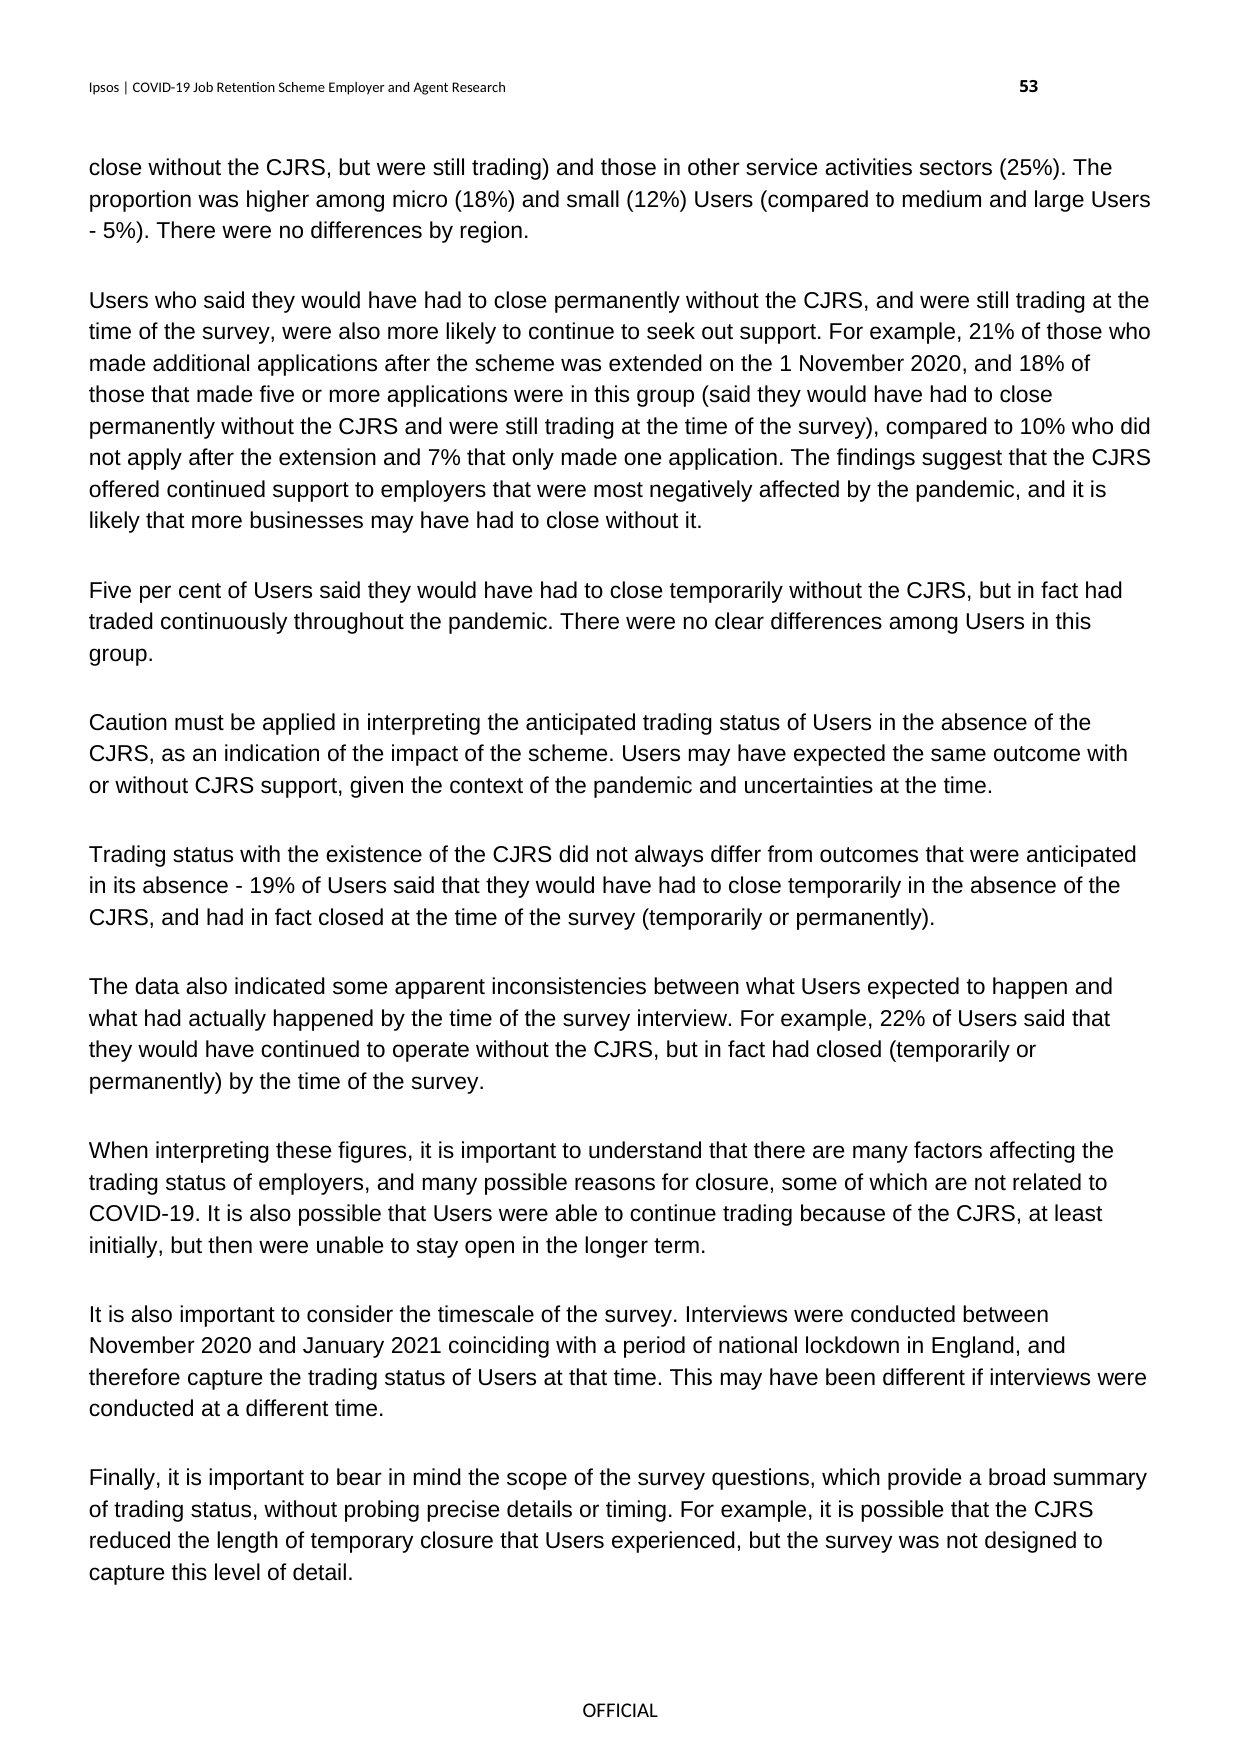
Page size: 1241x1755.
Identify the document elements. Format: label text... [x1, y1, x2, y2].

text Trading status with the existence of the CJRS did not always differ from outcomes that were anticipated in its absence - 19% of Users said that they would have had to close temporarily in the absence of the CJRS, and had in fact closed at the time of the survey (temporarily or permanently). [89, 841, 1152, 930]
text Finally, it is important to bear in mind the scope of the survey questions, which provide a broad summary of trading status, without probing precise details or timing. For example, it is possible that the CJRS reduced the length of temporary closure that Users experienced, but the survey was not designed to capture this level of detail. [89, 1464, 1152, 1585]
text Caution must be applied in interpreting the anticipated trading status of Users in the absence of the CJRS, as an indication of the impact of the scheme. Users may have expected the same outcome with or without CJRS support, given the context of the pandemic and uncertainties at the time. [89, 709, 1152, 798]
text When interpreting these figures, it is important to understand that there are many factors affecting the trading status of employers, and many possible reasons for closure, some of which are not related to COVID-19. It is also possible that Users were able to continue trading because of the CJRS, at least initially, but then were unable to stay open in the longer term. [89, 1137, 1152, 1258]
text Users who said they would have had to close permanently without the CJRS, and were still trading at the time of the survey, were also more likely to continue to seek out support. For example, 21% of those who made additional applications after the scheme was extended on the 1 November 2020, and 18% of those that made five or more applications were in this group (said they would have had to close permanently without the CJRS and were still trading at the time of the survey), compared to 10% who did not apply after the extension and 7% that only made one application. The findings suggest that the CJRS offered continued support to employers that were most negatively affected by the pandemic, and it is likely that more businesses may have had to close without it. [89, 287, 1152, 534]
text It is also important to consider the timescale of the survey. Interviews were conducted between November 2020 and January 2021 coinciding with a period of national lockdown in England, and therefore capture the trading status of Users at that time. This may have been different if interviews were conducted at a different time. [89, 1301, 1152, 1422]
text Five per cent of Users said they would have had to close temporarily without the CJRS, but in fact had traded continuously throughout the pandemic. There were no clear differences among Users in this group. [89, 577, 1152, 666]
text The data also indicated some apparent inconsistencies between what Users expected to happen and what had actually happened by the time of the survey interview. For example, 22% of Users said that they would have continued to operate without the CJRS, but in fact had closed (temporarily or permanently) by the time of the survey. [89, 973, 1152, 1094]
text close without the CJRS, but were still trading) and those in other service activities sectors (25%). The proportion was higher among micro (18%) and small (12%) Users (compared to medium and large Users - 5%). There were no differences by region. [89, 154, 1152, 244]
